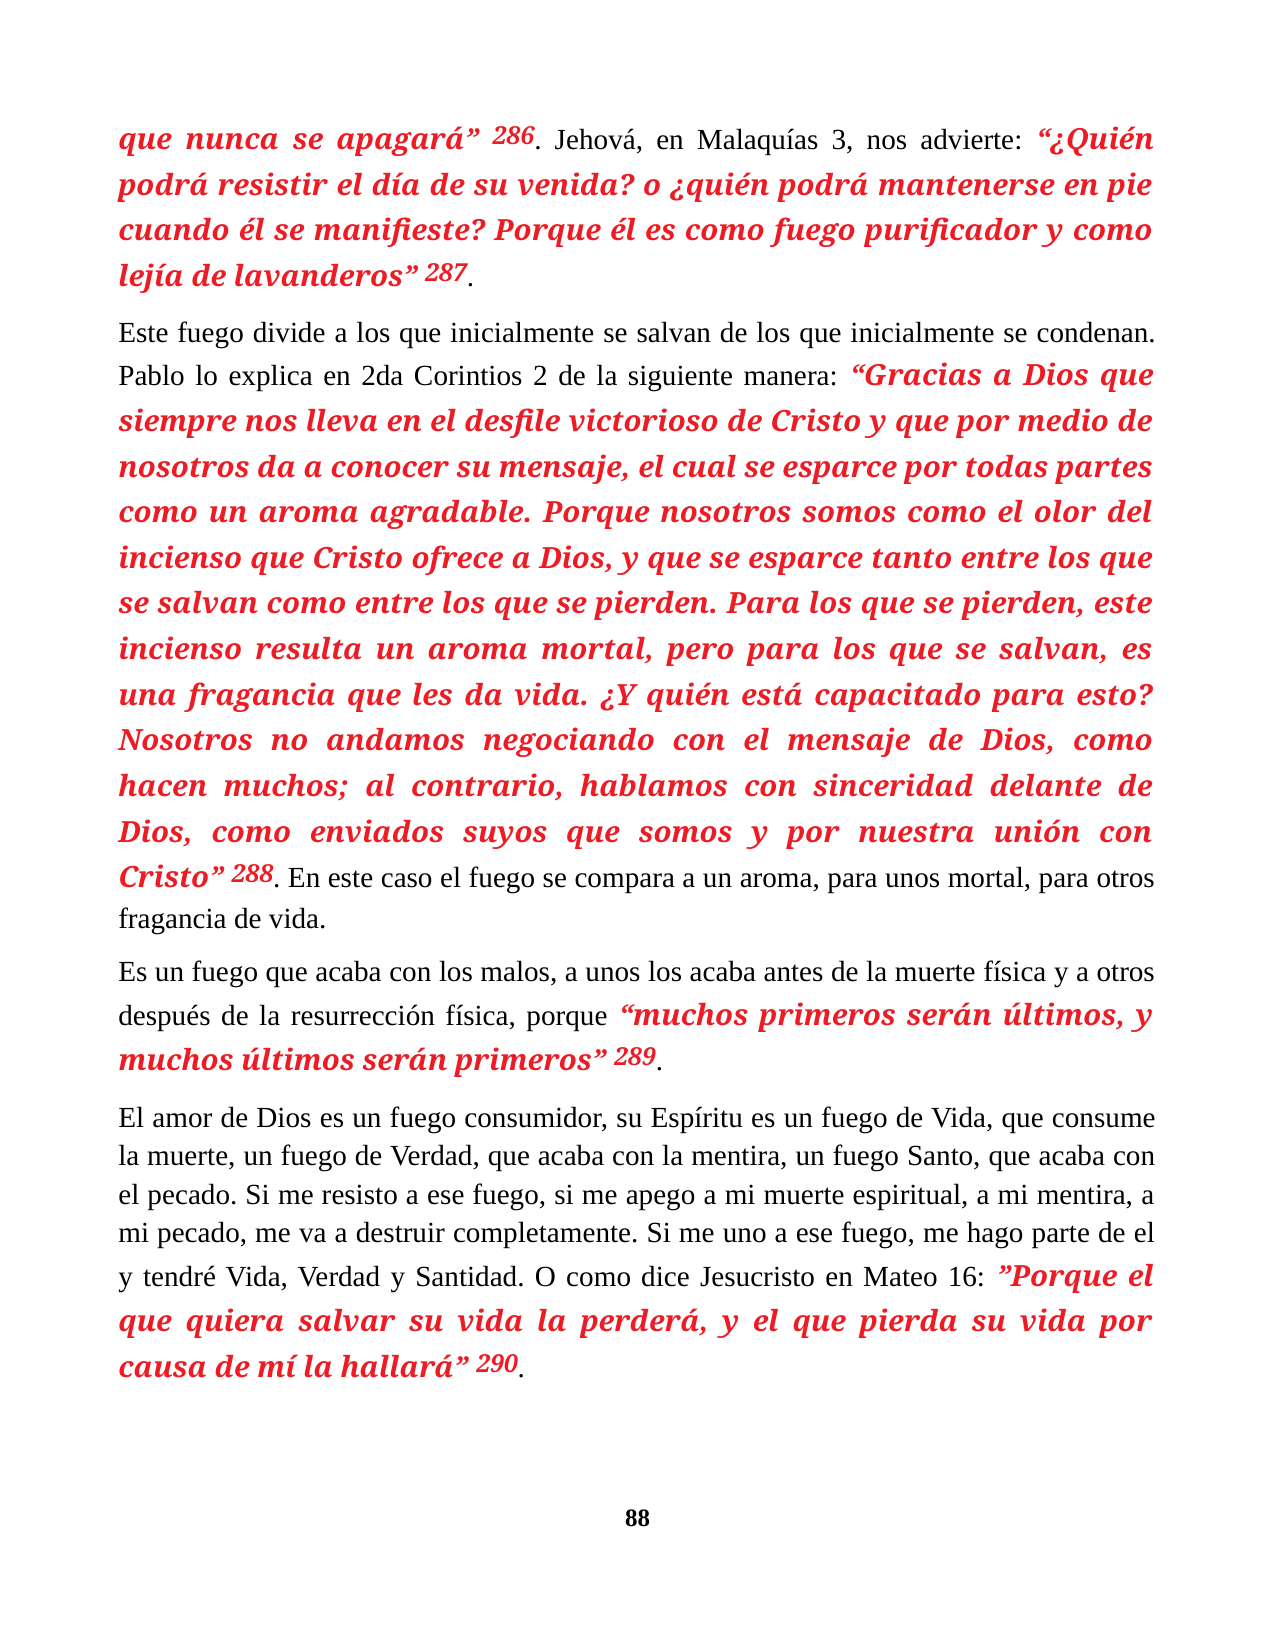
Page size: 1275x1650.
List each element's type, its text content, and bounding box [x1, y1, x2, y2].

text El amor de Dios es un fuego consumidor, su Espíritu es un fuego de Vida, que consume la muerte, un fuego de Verdad, que acaba con la mentira, un fuego Santo, que acaba con el pecado. Si me resisto a ese fuego, si me apego a mi muerte espiritual, a mi mentira, a mi pecado, me va a destruir completamente. Si me uno a ese fuego, me hago parte de el y tendré Vida, Verdad y Santidad. O como dice Jesucristo en Mateo 16: ”Porque el que quiera salvar su vida la perderá, y el que pierda su vida por causa de mí la hallará” . [118, 1100, 1157, 1386]
text Este fuego divide a los que inicialmente se salvan de los que inicialmente se condenan. Pablo lo explica en 2da Corintios 2 de la siguiente manera: “Gracias a Dios que siempre nos lleva en el desfile victorioso de Cristo y que por medio de nosotros da a conocer su mensaje, el cual se esparce por todas partes como un aroma agradable. Porque nosotros somos como el olor del incienso que Cristo ofrece a Dios, y que se esparce tanto entre los que se salvan como entre los que se pierden. Para los que se pierden, este incienso resulta un aroma mortal, pero para los que se salvan, es una fragancia que les da vida. ¿Y quién está capacitado para esto? Nosotros no andamos negociando con el mensaje de Dios, como hacen muchos; al contrario, hablamos con sinceridad delante de Dios, como enviados suyos que somos y por nuestra unión con Cristo” . En este caso el fuego se compara a un aroma, para unos mortal, para otros fragancia de vida. [118, 315, 1157, 935]
text que nunca se apagará” . Jehová, en Malaquías 3, nos advierte: “¿Quién podrá resistir el día de su venida? o ¿quién podrá mantenerse en pie cuando él se manifieste? Porque él es como fuego purificador y como lejía de lavanderos” . [118, 118, 1157, 295]
text Es un fuego que acaba con los malos, a unos los acaba antes de la muerte física y a otros después de la resurrección física, porque “muchos primeros serán últimos, y muchos últimos serán primeros” . [118, 954, 1157, 1079]
